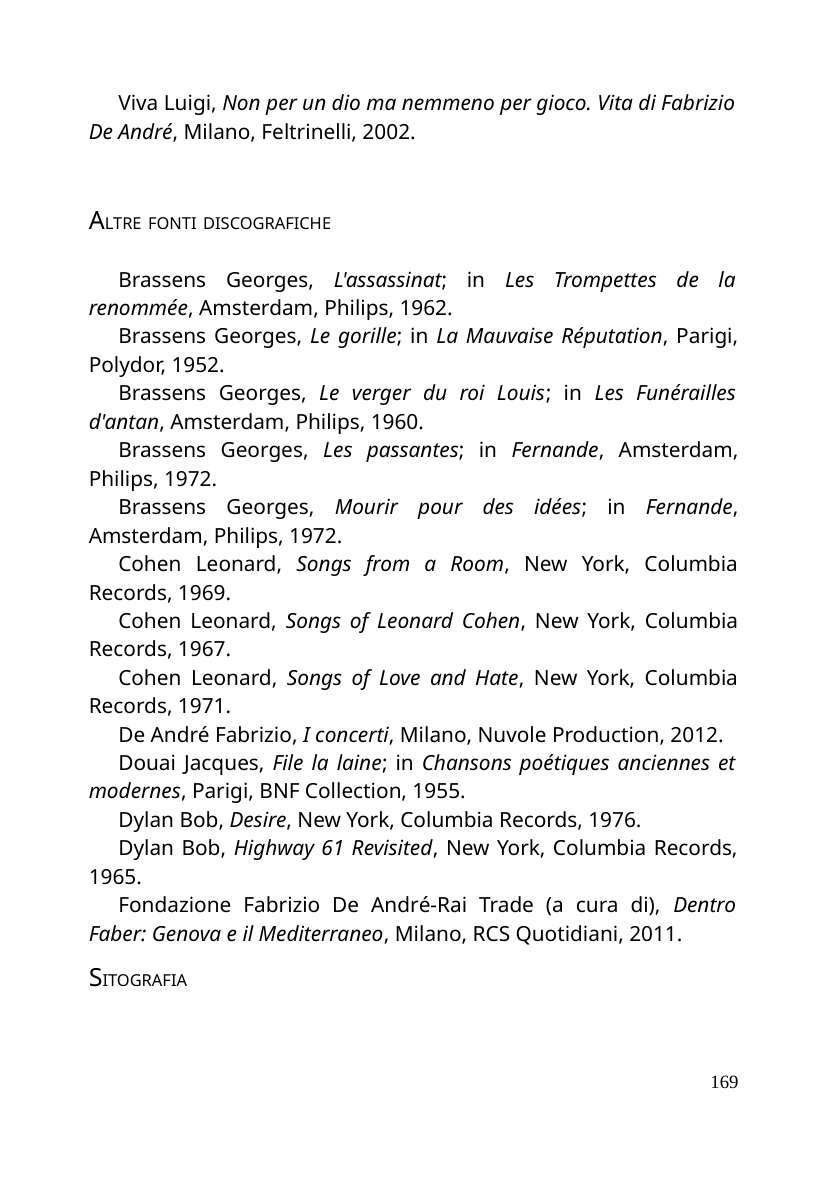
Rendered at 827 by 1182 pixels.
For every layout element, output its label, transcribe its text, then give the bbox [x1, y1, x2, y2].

text Brassens Georges, Le gorille; in La Mauvaise Réputation, Parigi, Polydor, 1952. [88, 322, 738, 378]
text Dylan Bob, Desire, New York, Columbia Records, 1976. [88, 805, 738, 833]
text Brassens Georges, Le verger du roi Louis; in Les Funérailles d'antan, Amsterdam, Philips, 1960. [88, 378, 738, 435]
text Sitografia [88, 960, 738, 994]
text Cohen Leonard, Songs from a Room, New York, Columbia Records, 1969. [88, 549, 738, 606]
text Brassens Georges, Les passantes; in Fernande, Amsterdam, Philips, 1972. [88, 435, 738, 492]
text Cohen Leonard, Songs of Love and Hate, New York, Columbia Records, 1971. [88, 663, 738, 720]
text Dylan Bob, Highway 61 Revisited, New York, Columbia Records, 1965. [88, 833, 738, 890]
text Douai Jacques, File la laine; in Chansons poétiques anciennes et modernes, Parigi, BNF Collection, 1955. [88, 748, 738, 805]
text Viva Luigi, Non per un dio ma nemmeno per gioco. Vita di Fabrizio De André, Milano, Feltrinelli, 2002. [88, 88, 738, 145]
text Altre fonti discografiche [88, 202, 738, 236]
text Fondazione Fabrizio De André-Rai Trade (a cura di), Dentro Faber: Genova e il Mediterraneo, Milano, RCS Quotidiani, 2011. [88, 890, 738, 947]
text Brassens Georges, Mourir pour des idées; in Fernande, Amsterdam, Philips, 1972. [88, 492, 738, 549]
text De André Fabrizio, I concerti, Milano, Nuvole Production, 2012. [88, 720, 738, 748]
text Cohen Leonard, Songs of Leonard Cohen, New York, Columbia Records, 1967. [88, 606, 738, 663]
text Brassens Georges, L'assassinat; in Les Trompettes de la renommée, Amsterdam, Philips, 1962. [88, 265, 738, 322]
